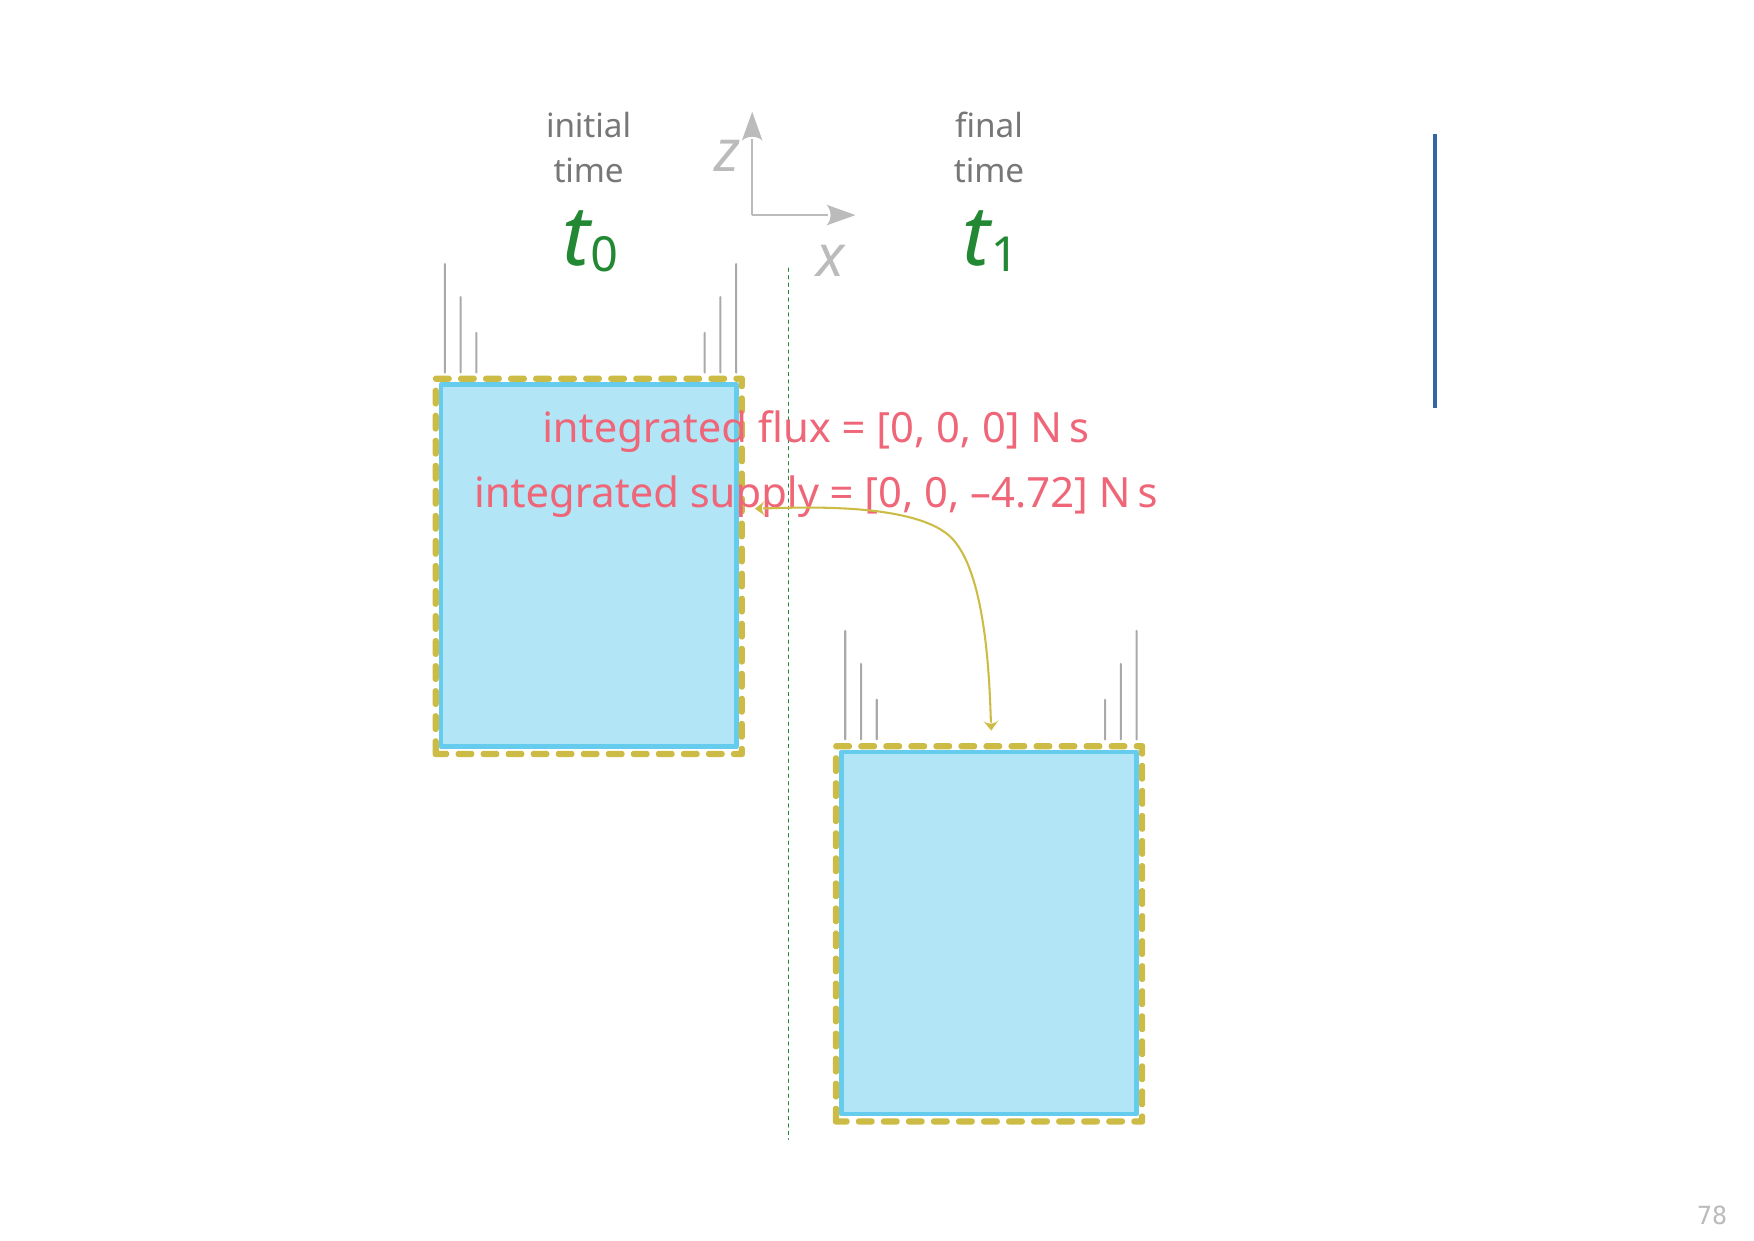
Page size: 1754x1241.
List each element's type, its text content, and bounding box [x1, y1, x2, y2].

text_box [555, 750, 575, 758]
text_box [1138, 913, 1146, 932]
text_box [505, 750, 525, 758]
text_box [880, 1118, 900, 1125]
text_box [716, 496, 728, 504]
text_box [832, 1055, 840, 1075]
text_box [530, 750, 550, 758]
text_box [608, 375, 628, 382]
text_box [1133, 743, 1146, 757]
text_box [981, 1118, 1000, 1125]
text_box [1138, 812, 1146, 832]
text_box x [802, 206, 862, 281]
text_box [440, 384, 737, 747]
text_box [738, 620, 745, 640]
text_box [432, 713, 439, 733]
text_box [432, 588, 439, 607]
text_box [1138, 963, 1146, 983]
text_box [483, 375, 502, 382]
text_box [833, 743, 853, 750]
text_box [558, 375, 577, 382]
text_box [455, 750, 475, 758]
text_box [738, 520, 745, 540]
text_box [432, 512, 439, 532]
text_box [1138, 938, 1146, 957]
text_box [1081, 1118, 1101, 1125]
text_box [605, 750, 625, 758]
text_box [630, 750, 650, 758]
text_box [432, 638, 439, 657]
text_box [432, 387, 439, 407]
text_box [583, 375, 603, 382]
text_box [432, 462, 439, 482]
text_box [832, 1005, 840, 1025]
text_box [738, 720, 745, 740]
text_box integrated flux = [0, 0, 0] N s integrated supply = [0, 0, –4.72] N s [459, 390, 1150, 496]
text_box [659, 496, 671, 504]
text_box [480, 750, 500, 758]
text_box [555, 496, 567, 504]
text_box [832, 1080, 840, 1100]
text_box [858, 743, 878, 750]
text_box [832, 780, 840, 800]
text_box [1108, 743, 1128, 750]
text_box [832, 1105, 850, 1125]
text_box [1138, 1038, 1146, 1058]
text_box [432, 562, 439, 582]
text_box [680, 750, 700, 758]
text_box [930, 1118, 950, 1125]
text_box [832, 805, 840, 825]
text_box [841, 752, 1137, 1115]
text_box [705, 750, 725, 758]
text_box [933, 743, 953, 750]
text_box [832, 905, 840, 925]
text_box [683, 375, 703, 382]
text_box [738, 695, 745, 715]
text_box [1056, 1118, 1075, 1125]
text_box [832, 855, 840, 875]
text_box [432, 738, 450, 758]
text_box [580, 750, 600, 758]
text_box [432, 537, 439, 557]
text_box [533, 375, 552, 382]
text_box [832, 830, 840, 850]
text_box [1131, 1113, 1146, 1125]
text_box [1083, 743, 1103, 750]
text_box [1138, 888, 1146, 907]
text_box [457, 375, 477, 382]
text_box [708, 375, 728, 382]
text_box [432, 437, 439, 457]
text_box [738, 570, 745, 590]
text_box [832, 930, 840, 950]
text_box t1 [948, 176, 1030, 267]
text_box [1138, 863, 1146, 882]
text_box [1138, 837, 1146, 857]
text_box [1106, 1118, 1126, 1125]
text_box z [699, 102, 755, 176]
text_box [738, 595, 745, 615]
text_box initial time [509, 94, 669, 176]
text_box [1033, 743, 1053, 750]
text_box [432, 412, 439, 432]
text_box [633, 375, 653, 382]
text_box [432, 688, 439, 708]
text_box [432, 375, 452, 382]
text_box [738, 645, 745, 665]
text_box [855, 1118, 875, 1125]
text_box final time [909, 94, 1069, 176]
text_box [1138, 762, 1146, 782]
text_box [432, 663, 439, 682]
text_box [1138, 1063, 1146, 1083]
text_box [1008, 743, 1028, 750]
text_box [597, 496, 607, 504]
text_box [883, 743, 903, 750]
text_box [1138, 1088, 1146, 1108]
text_box [1138, 787, 1146, 807]
text_box [655, 750, 675, 758]
text_box [1006, 1118, 1025, 1125]
text_box [730, 745, 745, 758]
text_box [832, 1030, 840, 1050]
text_box [955, 1118, 975, 1125]
text_box [738, 545, 745, 565]
text_box [983, 743, 1003, 750]
text_box t0 [547, 176, 630, 267]
text_box [832, 755, 840, 775]
text_box [508, 375, 527, 382]
text_box [432, 613, 439, 632]
text_box [738, 670, 745, 690]
text_box [905, 1118, 925, 1125]
text_box [832, 955, 840, 975]
text_box [958, 743, 978, 750]
text_box [832, 880, 840, 900]
text_box [1031, 1118, 1050, 1125]
text_box [908, 743, 928, 750]
text_box [832, 980, 840, 1000]
text_box [1138, 1013, 1146, 1033]
text_box [658, 375, 678, 382]
text_box [432, 487, 439, 507]
text_box [733, 375, 745, 390]
text_box [1138, 988, 1146, 1008]
text_box [1058, 743, 1078, 750]
